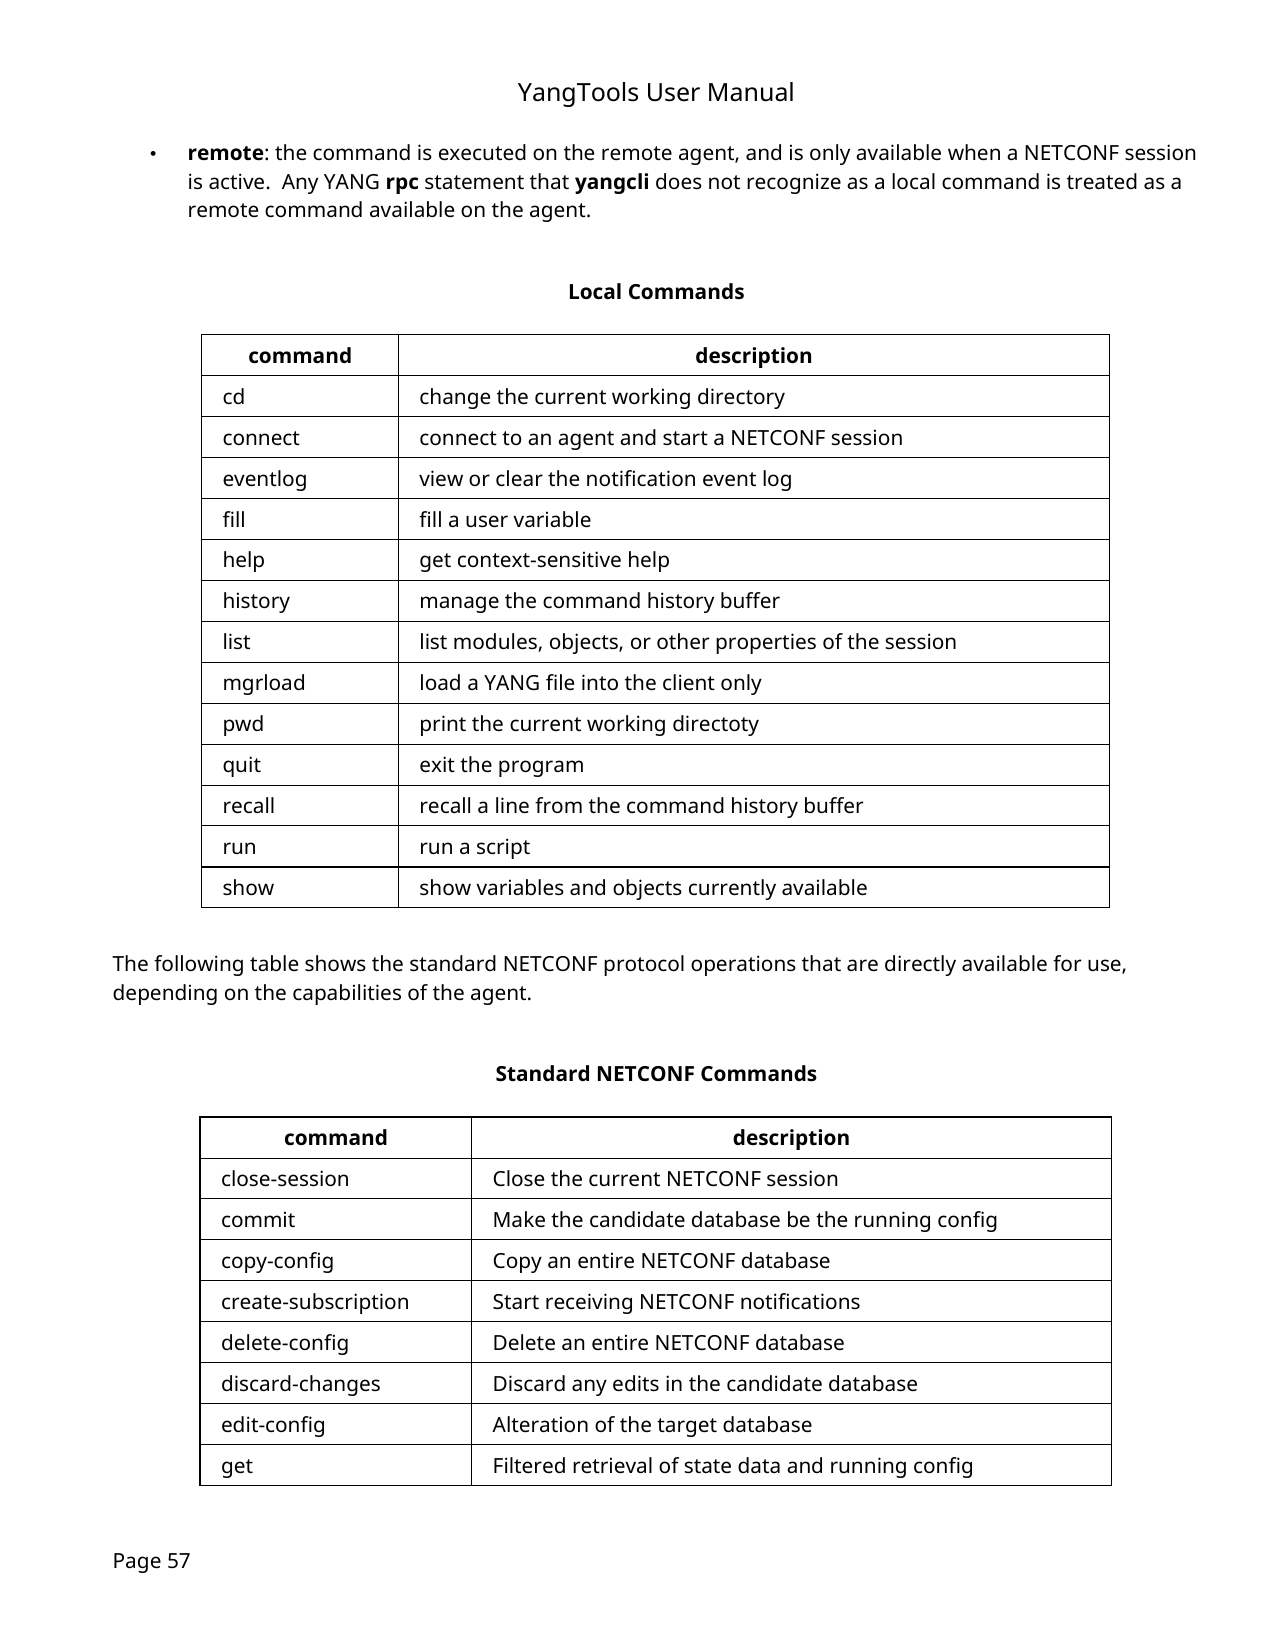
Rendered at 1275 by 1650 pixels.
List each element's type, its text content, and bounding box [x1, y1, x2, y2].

table_cell Discard any edits in the candidate database [472, 1363, 1111, 1403]
table_cell list [202, 622, 398, 662]
table_cell mgrload [202, 663, 398, 703]
table_header description [472, 1118, 1111, 1157]
table_cell run a script [399, 826, 1109, 866]
list remote: the command is executed on the remote agent, and is only available when a NETCONF session is active. Any YANG rpc statement that yangcli does not recognize as a local command is treated as a remote command available on the agent. [150, 138, 1200, 224]
table_cell create-subscription [201, 1281, 471, 1321]
table_cell list modules, objects, or other properties of the session [399, 622, 1109, 662]
table_cell help [202, 540, 398, 580]
table_cell recall a line from the command history buffer [399, 786, 1109, 825]
table_header command [202, 335, 398, 375]
table_cell connect to an agent and start a NETCONF session [399, 417, 1109, 457]
table_cell Copy an entire NETCONF database [472, 1240, 1111, 1280]
table_cell fill [202, 499, 398, 539]
table_cell commit [201, 1199, 471, 1239]
table_cell get [201, 1445, 471, 1485]
table_cell manage the command history buffer [399, 581, 1109, 621]
table_cell discard-changes [201, 1363, 471, 1403]
table_cell Start receiving NETCONF notifications [472, 1281, 1111, 1321]
table_cell get context-sensitive help [399, 540, 1109, 580]
table_cell quit [202, 745, 398, 784]
table_cell cd [202, 376, 398, 416]
table_cell fill a user variable [399, 499, 1109, 539]
subtitle Local Commands [127, 277, 1185, 306]
table_cell print the current working directoty [399, 704, 1109, 743]
table_cell connect [202, 417, 398, 457]
table_cell delete-config [201, 1322, 471, 1362]
table_cell edit-config [201, 1404, 471, 1444]
table_cell view or clear the notification event log [399, 458, 1109, 498]
text The following table shows the standard NETCONF protocol operations that are directly available for use, depending on the capabilities of the agent. [112, 949, 1200, 1006]
table_cell pwd [202, 704, 398, 743]
table_cell show [202, 868, 398, 907]
table_cell show variables and objects currently available [399, 868, 1109, 907]
subtitle Standard NETCONF Commands [127, 1059, 1185, 1088]
table_cell Close the current NETCONF session [472, 1159, 1111, 1198]
table_cell run [202, 826, 398, 866]
table_header command [201, 1118, 471, 1157]
table_cell recall [202, 786, 398, 825]
table_header description [399, 335, 1109, 375]
table_cell copy-config [201, 1240, 471, 1280]
table_cell close-session [201, 1159, 471, 1198]
table_cell load a YANG file into the client only [399, 663, 1109, 703]
table_cell eventlog [202, 458, 398, 498]
table_cell Filtered retrieval of state data and running config [472, 1445, 1111, 1485]
table_cell Make the candidate database be the running config [472, 1199, 1111, 1239]
table_cell history [202, 581, 398, 621]
table_cell exit the program [399, 745, 1109, 784]
table_cell change the current working directory [399, 376, 1109, 416]
table_cell Delete an entire NETCONF database [472, 1322, 1111, 1362]
table_cell Alteration of the target database [472, 1404, 1111, 1444]
